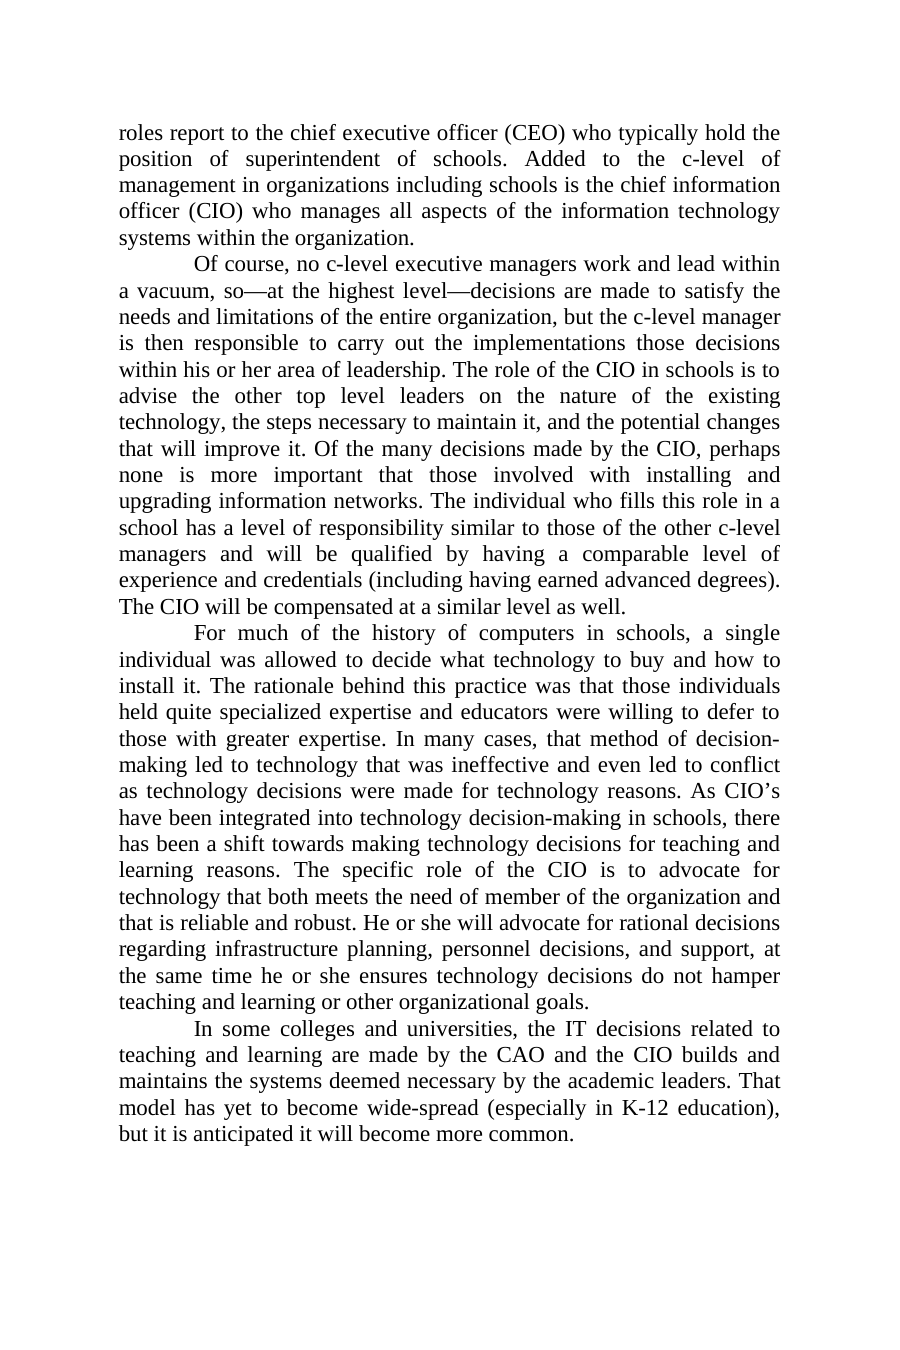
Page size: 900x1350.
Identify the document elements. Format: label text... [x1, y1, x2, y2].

text For much of the history of computers in schools, a single individual was allowed to decide what technology to buy and how to install it. The rationale behind this practice was that those individuals held quite specialized expertise and educators were willing to defer to those with greater expertise. In many cases, that method of decision-making led to technology that was ineffective and even led to conflict as technology decisions were made for technology reasons. As CIO’s have been integrated into technology decision-making in schools, there has been a shift towards making technology decisions for teaching and learning reasons. The specific role of the CIO is to advocate for technology that both meets the need of member of the organization and that is reliable and robust. He or she will advocate for rational decisions regarding infrastructure planning, personnel decisions, and support, at the same time he or she ensures technology decisions do not hamper teaching and learning or other organizational goals. [118, 619, 781, 1014]
text Of course, no c-level executive managers work and lead within a vacuum, so—at the highest level—decisions are made to satisfy the needs and limitations of the entire organization, but the c-level manager is then responsible to carry out the implementations those decisions within his or her area of leadership. The role of the CIO in schools is to advise the other top level leaders on the nature of the existing technology, the steps necessary to maintain it, and the potential changes that will improve it. Of the many decisions made by the CIO, perhaps none is more important that those involved with installing and upgrading information networks. The individual who fills this role in a school has a level of responsibility similar to those of the other c-level managers and will be qualified by having a comparable level of experience and credentials (including having earned advanced degrees). The CIO will be compensated at a similar level as well. [118, 250, 781, 619]
text In some colleges and universities, the IT decisions related to teaching and learning are made by the CAO and the CIO builds and maintains the systems deemed necessary by the academic leaders. That model has yet to become wide-spread (especially in K-12 education), but it is anticipated it will become more common. [118, 1014, 781, 1146]
text roles report to the chief executive officer (CEO) who typically hold the position of superintendent of schools. Added to the c-level of management in organizations including schools is the chief information officer (CIO) who manages all aspects of the information technology systems within the organization. [118, 118, 781, 250]
